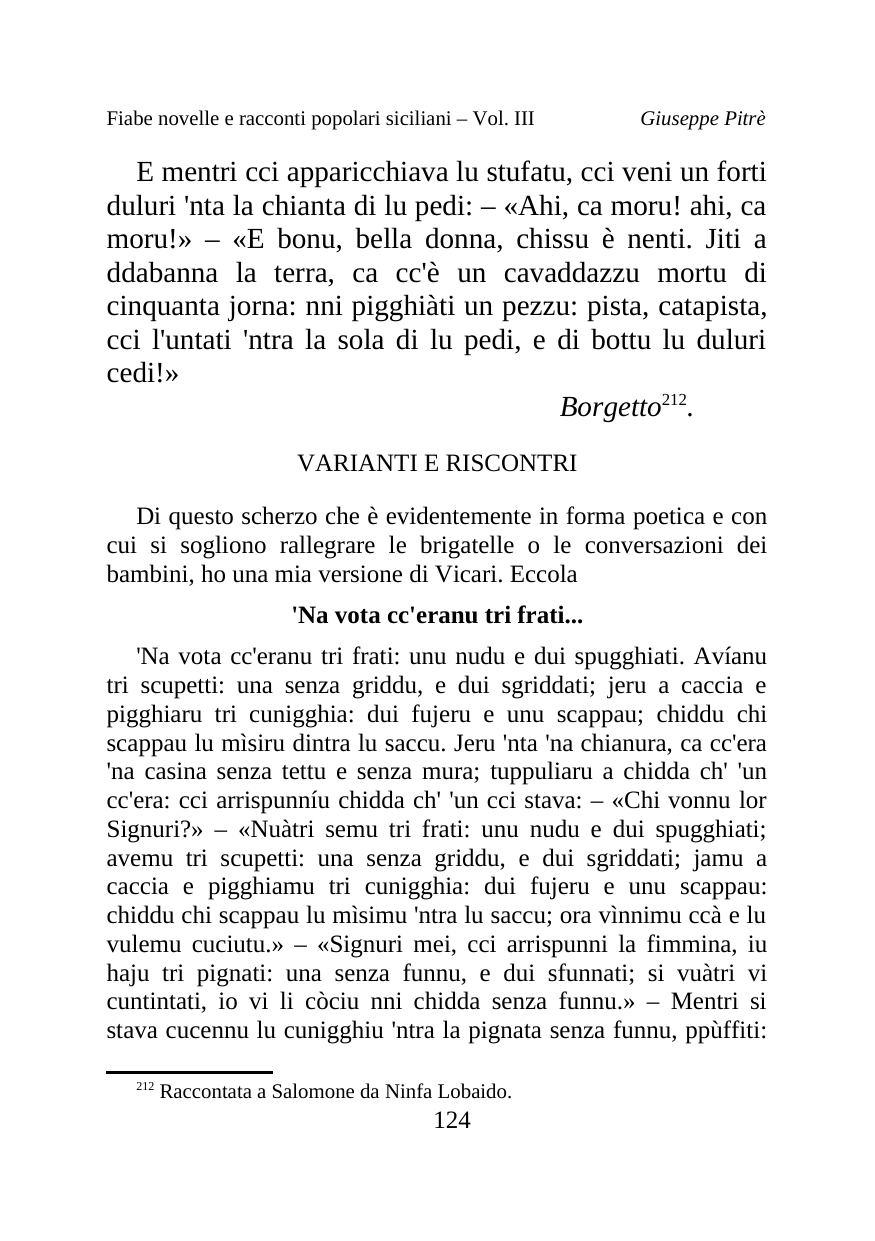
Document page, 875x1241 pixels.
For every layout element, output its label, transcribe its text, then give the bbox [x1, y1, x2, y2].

text E mentri cci apparicchiava lu stufatu, cci veni un forti duluri 'nta la chianta di lu pedi: – «Ahi, ca moru! ahi, ca moru!» – «E bonu, bella donna, chissu è nenti. Jiti a ddabanna la terra, ca cc'è un cavaddazzu mortu di cinquanta jorna: nni pigghiàti un pezzu: pista, catapista, cci l'untati 'ntra la sola di lu pedi, e di bottu lu duluri cedi!» [106, 154, 768, 389]
text Raccontata a Salomone da Ninfa Lobaido. [106, 1078, 768, 1103]
text 'Na vota cc'eranu tri frati... [106, 600, 768, 629]
text Di questo scherzo che è evidentemente in forma poetica e con cui si sogliono rallegrare le brigatelle o le conversazioni dei bambini, ho una mia versione di Vicari. Eccola [106, 501, 768, 588]
text Borgetto. [106, 389, 768, 423]
text 'Na vota cc'eranu tri frati: unu nudu e dui spugghiati. Avíanu tri scupetti: una senza griddu, e dui sgriddati; jeru a caccia e pigghiaru tri cunigghia: dui fujeru e unu scappau; chiddu chi scappau lu mìsiru dintra lu saccu. Jeru 'nta 'na chianura, ca cc'era 'na casina senza tettu e senza mura; tuppuliaru a chidda ch' 'un cc'era: cci arrispunníu chidda ch' 'un cci stava: – «Chi vonnu lor Signuri?» – «Nuàtri semu tri frati: unu nudu e dui spugghiati; avemu tri scupetti: una senza griddu, e dui sgriddati; jamu a caccia e pigghiamu tri cunigghia: dui fujeru e unu scappau: chiddu chi scappau lu mìsimu 'ntra lu saccu; ora vìnnimu ccà e lu vulemu cuciutu.» – «Signuri mei, cci arrispunni la fimmina, iu haju tri pignati: una senza funnu, e dui sfunnati; si vuàtri vi cuntintati, io vi li còciu nni chidda senza funnu.» – Mentri si stava cucennu lu cunigghiu 'ntra la pignata senza funnu, ppùffiti: [106, 641, 768, 1044]
subtitle VARIANTI E RISCONTRI [106, 448, 768, 476]
